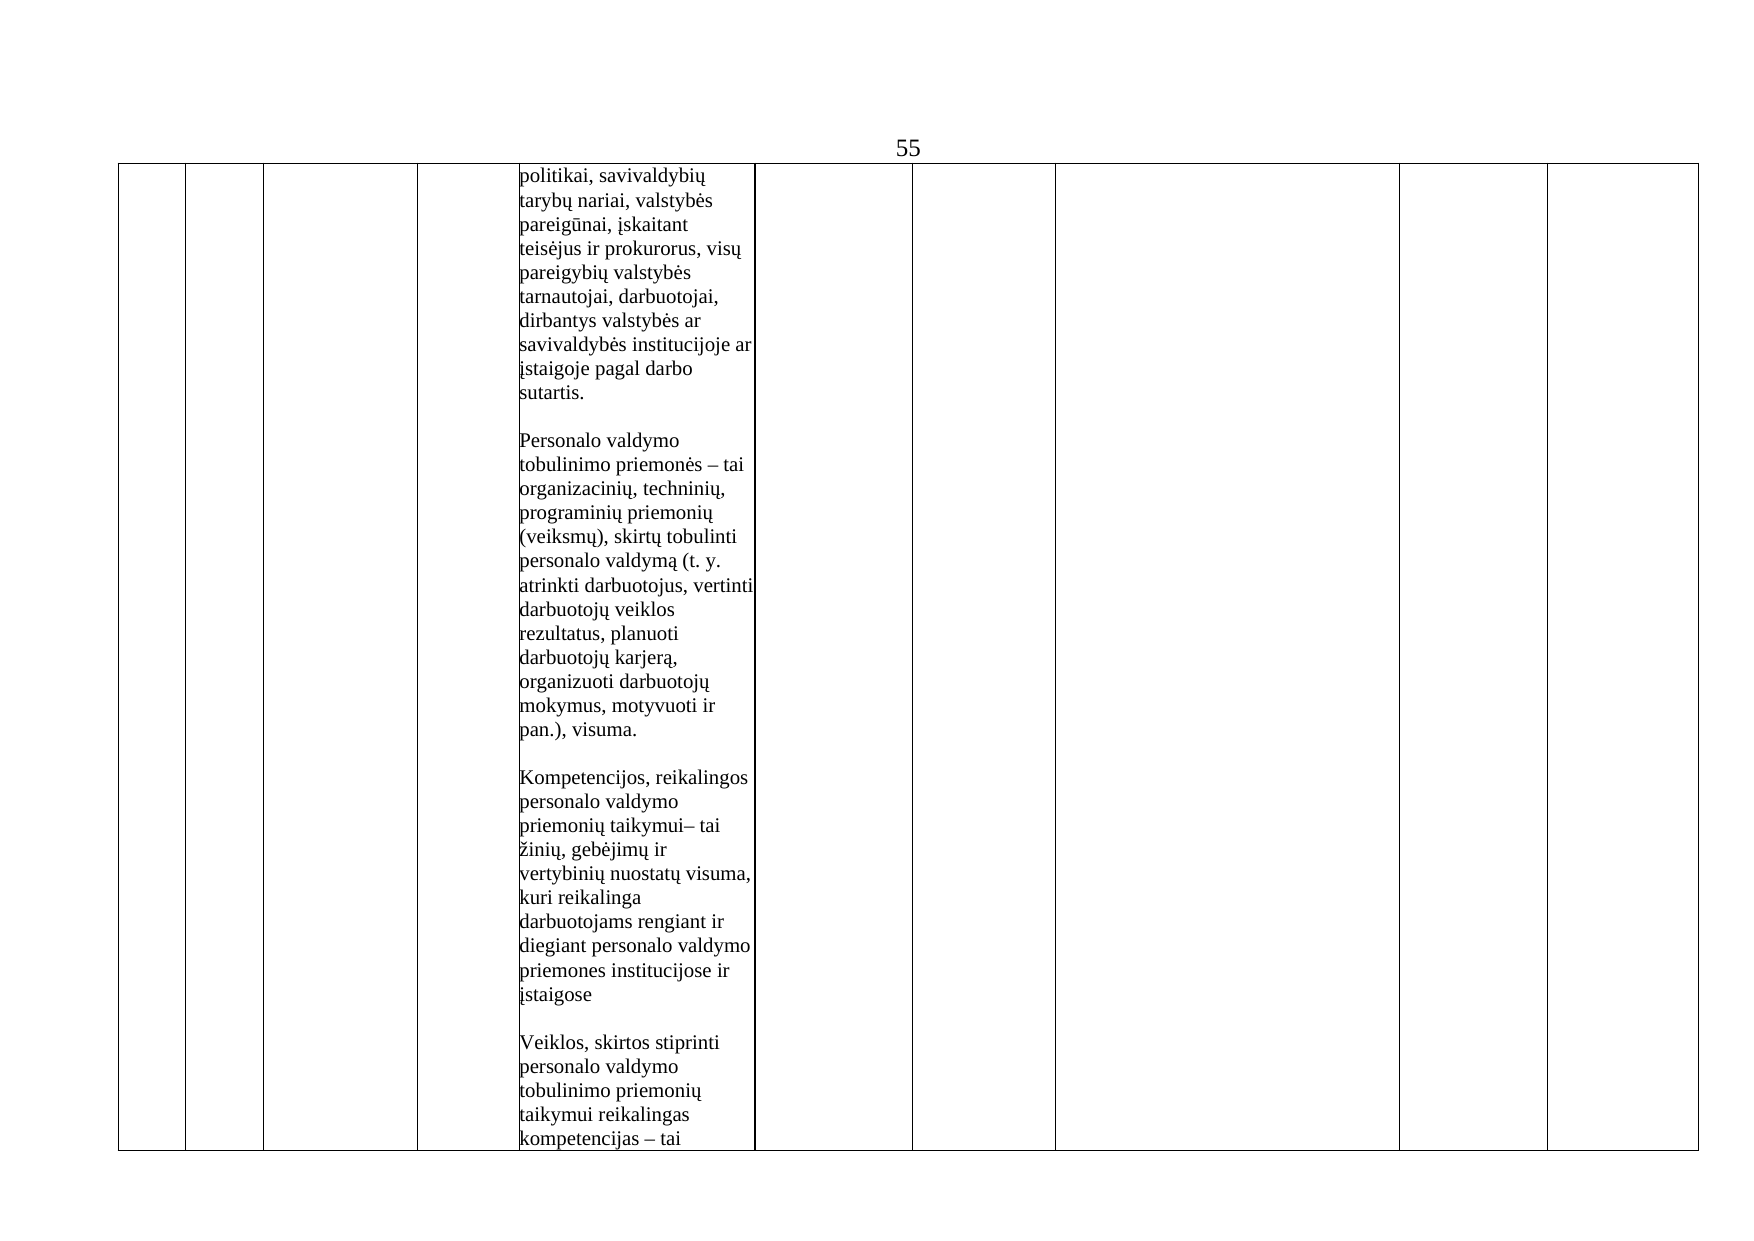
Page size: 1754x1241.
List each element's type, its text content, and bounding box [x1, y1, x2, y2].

table_cell [264, 164, 417, 1150]
table_cell [1548, 164, 1698, 1150]
table_cell [186, 164, 263, 1150]
table_cell [1400, 164, 1547, 1150]
table_cell [756, 164, 912, 1150]
table_cell [1056, 164, 1399, 1150]
table_cell [119, 164, 185, 1150]
table_cell [418, 164, 519, 1150]
table_cell politikai, savivaldybių tarybų nariai, valstybės pareigūnai, įskaitant teisėjus ir prokurorus, visų pareigybių valstybės tarnautojai, darbuotojai, dirbantys valstybės ar savivaldybės institucijoje ar įstaigoje pagal darbo sutartis. Personalo valdymo tobulinimo priemonės – tai organizacinių, techninių, programinių priemonių (veiksmų), skirtų tobulinti personalo valdymą (t. y. atrinkti darbuotojus, vertinti darbuotojų veiklos rezultatus, planuoti darbuotojų karjerą, organizuoti darbuotojų mokymus, motyvuoti ir pan.), visuma. Kompetencijos, reikalingos personalo valdymo priemonių taikymui– tai žinių, gebėjimų ir vertybinių nuostatų visuma, kuri reikalinga darbuotojams rengiant ir diegiant personalo valdymo priemones institucijose ir įstaigose Veiklos, skirtos stiprinti personalo valdymo tobulinimo priemonių taikymui reikalingas kompetencijas – tai [520, 164, 754, 1150]
table_cell [913, 164, 1055, 1150]
